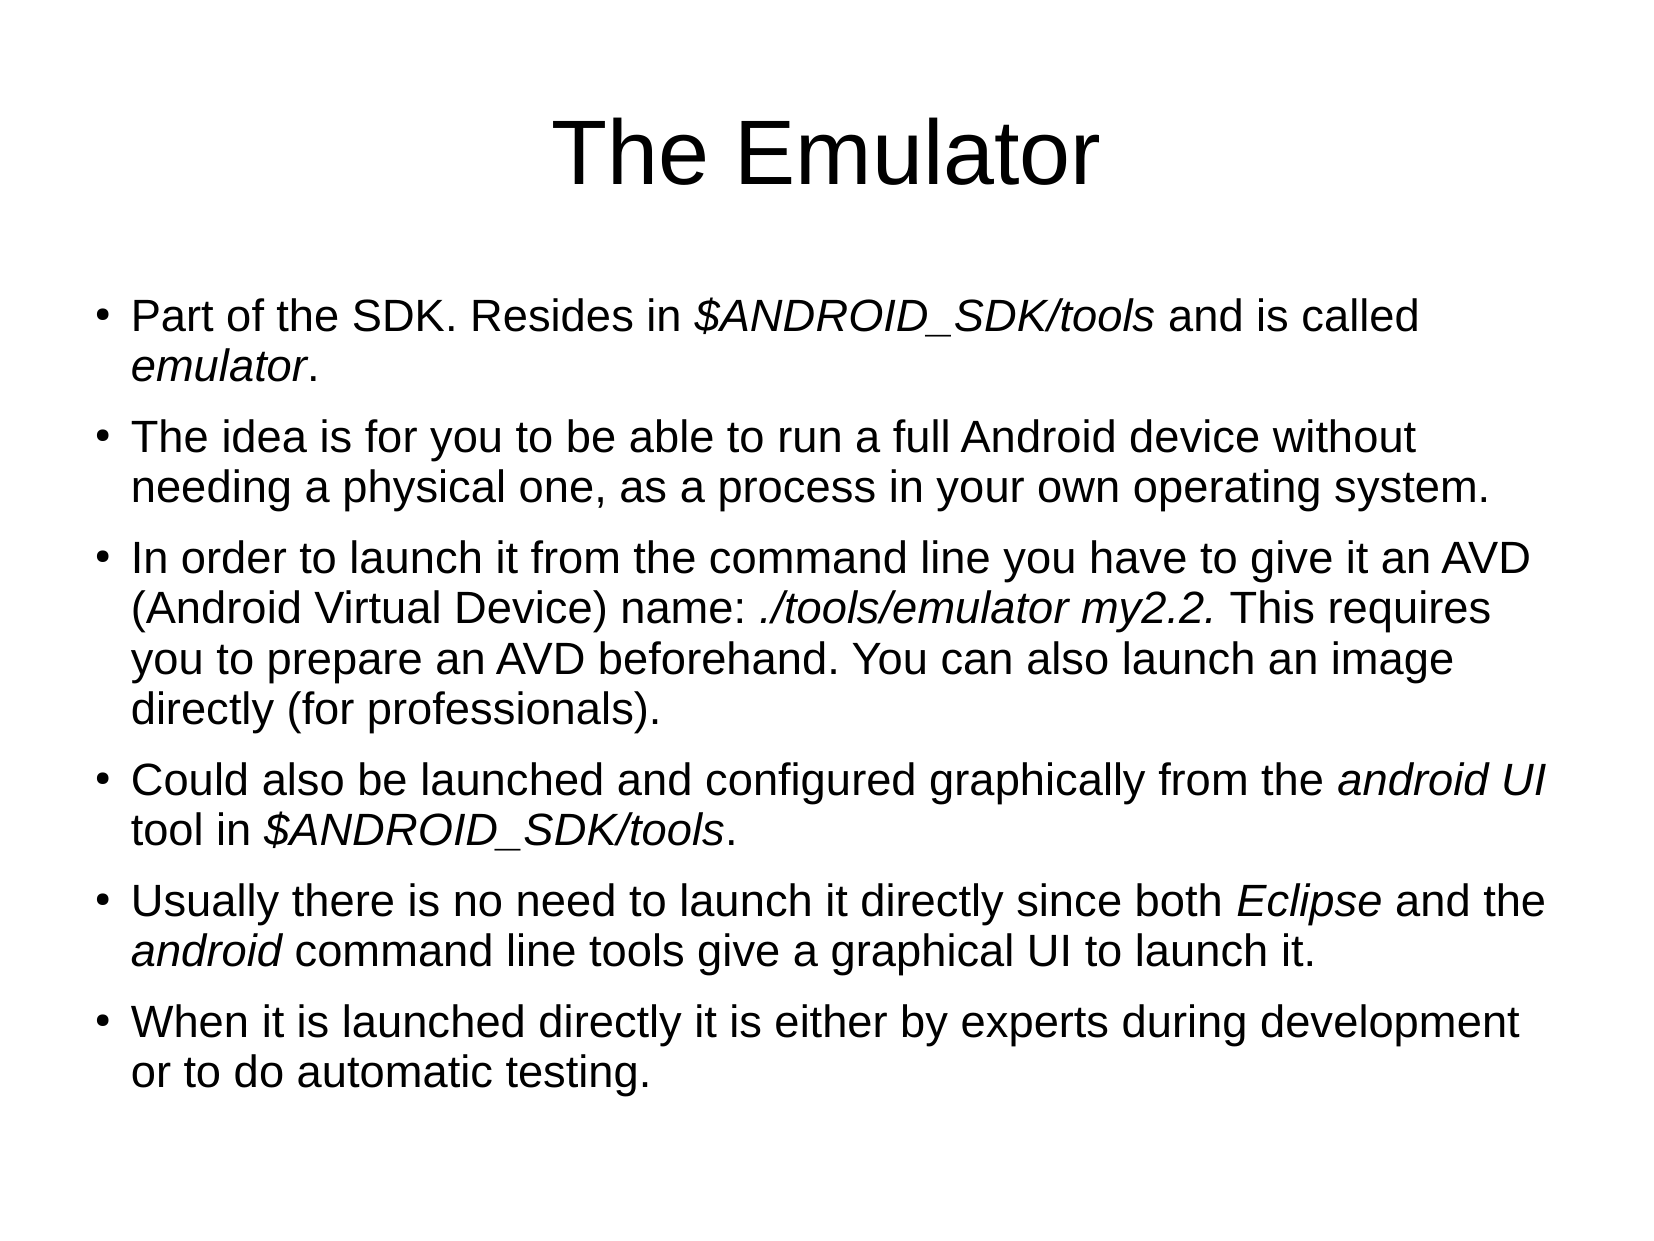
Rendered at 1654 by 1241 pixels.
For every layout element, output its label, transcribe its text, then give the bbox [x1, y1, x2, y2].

list Part of the SDK. Resides in $ANDROID_SDK/tools and is called emulator. The idea is for you to be able to run a full Android device without needing a physical one, as a process in your own operating system. In order to launch it from the command line you have to give it an AVD (Android Virtual Device) name: ./tools/emulator my2.2. This requires you to prepare an AVD beforehand. You can also launch an image directly (for professionals). Could also be launched and configured graphically from the android UI tool in $ANDROID_SDK/tools. Usually there is no need to launch it directly since both Eclipse and the android command line tools give a graphical UI to launch it. When it is launched directly it is either by experts during development or to do automatic testing. [82, 290, 1571, 1109]
title The Emulator [82, 49, 1571, 257]
